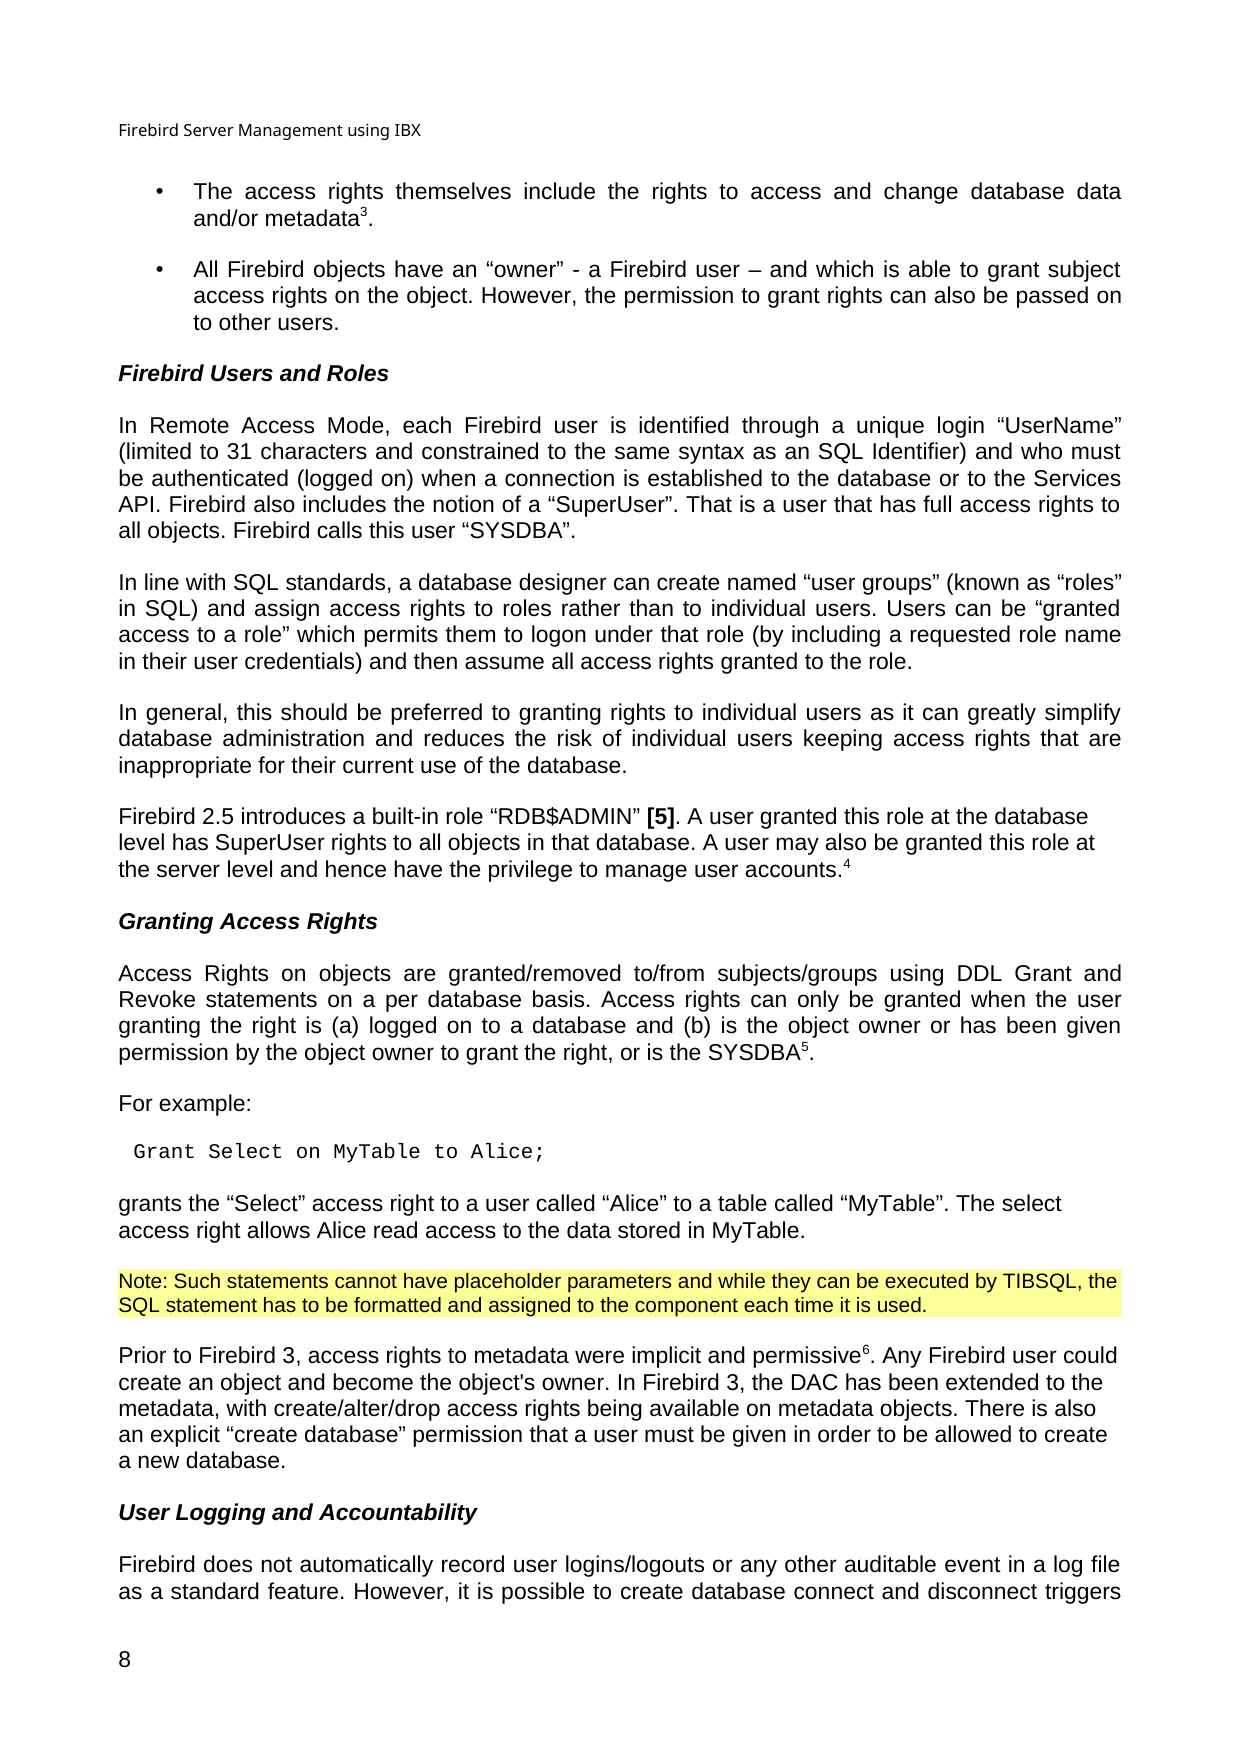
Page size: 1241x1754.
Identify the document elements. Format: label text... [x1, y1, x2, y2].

text Note: Such statements cannot have placeholder parameters and while they can be executed by TIBSQL, the SQL statement has to be formatted and assigned to the component each time it is used. [118, 1269, 1122, 1317]
text grants the “Select” access right to a user called “Alice” to a table called “MyTable”. The select access right allows Alice read access to the data stored in MyTable. [118, 1190, 1122, 1243]
text Firebird Users and Roles [118, 360, 1122, 386]
text In Remote Access Mode, each Firebird user is identified through a unique login “UserName” (limited to 31 characters and constrained to the same syntax as an SQL Identifier) and who must be authenticated (logged on) when a connection is established to the database or to the Services API. Firebird also includes the notion of a “SuperUser”. That is a user that has full access rights to all objects. Firebird calls this user “SYSDBA”. [118, 412, 1122, 543]
text Firebird 2.5 introduces a built-in role “RDB$ADMIN” [5]. A user granted this role at the database level has SuperUser rights to all objects in that database. A user may also be granted this role at the server level and hence have the privilege to manage user accounts. [118, 803, 1122, 882]
list All Firebird objects have an “owner” - a Firebird user – and which is able to grant subject access rights on the object. However, the permission to grant rights can also be passed on to other users. [156, 256, 1122, 335]
text In general, this should be preferred to granting rights to individual users as it can greatly simplify database administration and reduces the risk of individual users keeping access rights that are inappropriate for their current use of the database. [118, 699, 1122, 778]
text For example: [118, 1090, 1122, 1116]
text User Logging and Accountability [118, 1499, 1122, 1526]
text Granting Access Rights [118, 908, 1122, 934]
text Prior to Firebird 3, access rights to metadata were implicit and permissive. Any Firebird user could create an object and become the object's owner. In Firebird 3, the DAC has been extended to the metadata, with create/alter/drop access rights being available on metadata objects. There is also an explicit “create database” permission that a user must be given in order to be allowed to create a new database. [118, 1342, 1122, 1474]
text In line with SQL standards, a database designer can create named “user groups” (known as “roles” in SQL) and assign access rights to roles rather than to individual users. Users can be “granted access to a role” which permits them to logon under that role (by including a requested role name in their user credentials) and then assume all access rights granted to the role. [118, 568, 1122, 674]
list The access rights themselves include the rights to access and change database data and/or metadata. [156, 178, 1122, 231]
text Access Rights on objects are granted/removed to/from subjects/groups using DDL Grant and Revoke statements on a per database basis. Access rights can only be granted when the user granting the right is (a) logged on to a database and (b) is the object owner or has been given permission by the object owner to grant the right, or is the SYSDBA. [118, 959, 1122, 1065]
text Firebird does not automatically record user logins/logouts or any other auditable event in a log file as a standard feature. However, it is possible to create database connect and disconnect triggers [118, 1551, 1122, 1604]
text Grant Select on MyTable to Alice; [133, 1141, 1122, 1165]
